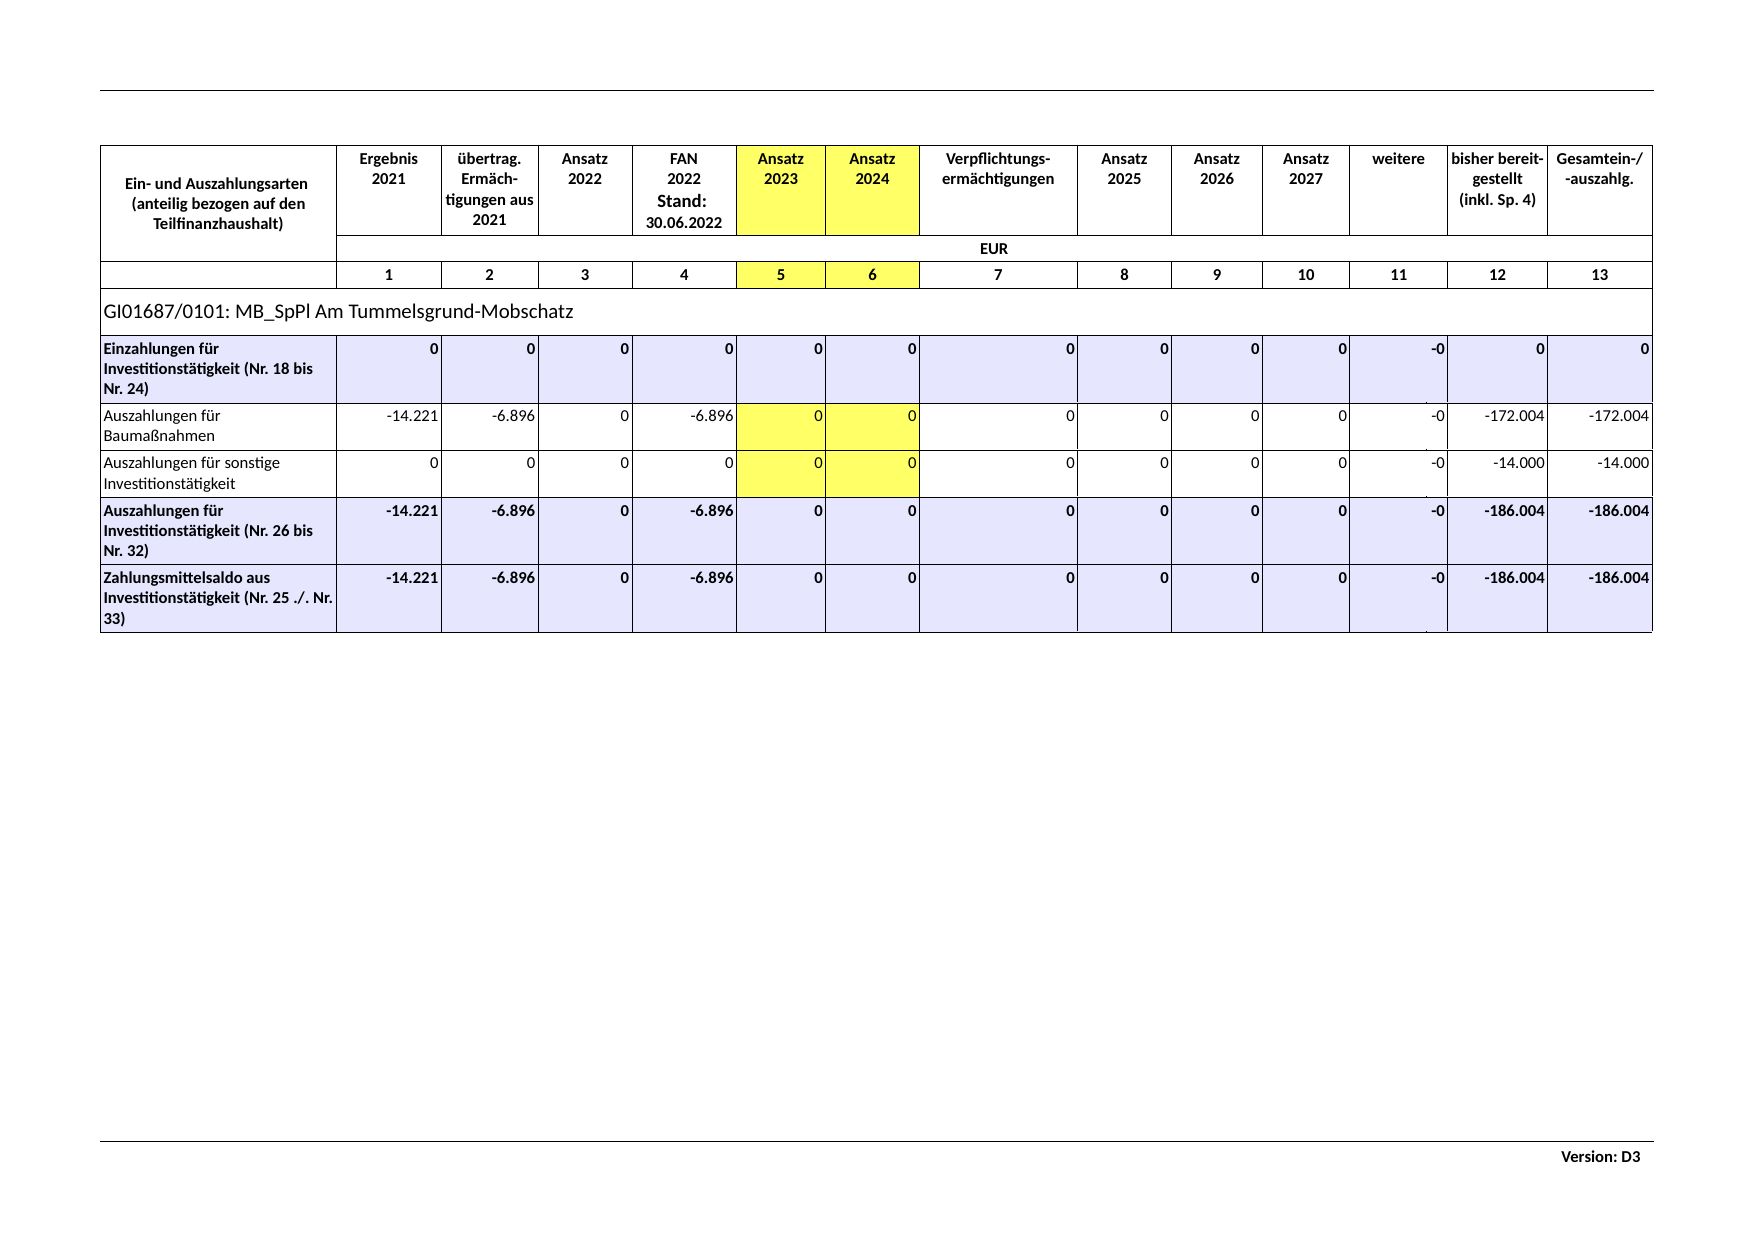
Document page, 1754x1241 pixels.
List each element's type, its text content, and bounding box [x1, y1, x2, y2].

table_cell 0 [1172, 404, 1262, 449]
table_cell -0 [1350, 498, 1447, 564]
table_cell 0 [826, 565, 919, 631]
table_cell 13 [1548, 262, 1652, 288]
table_cell 0 [539, 498, 632, 564]
table_cell 7 [920, 262, 1077, 288]
table_cell GI01687/0101: MB_SpPl Am Tummelsgrund-Mobschatz [101, 289, 1652, 335]
table_cell 0 [539, 336, 632, 402]
table_cell 0 [737, 336, 825, 402]
table_cell -6.896 [442, 565, 538, 631]
table_cell -14.221 [337, 404, 441, 449]
table_cell [101, 262, 336, 288]
table_cell 9 [1172, 262, 1262, 288]
table_cell 0 [337, 451, 441, 496]
table_cell -172.004 [1548, 404, 1652, 449]
table_cell 0 [737, 451, 825, 496]
table_cell 0 [737, 565, 825, 631]
table_cell 0 [1172, 451, 1262, 496]
table_header Gesamtein-/ -auszahlg. [1548, 146, 1652, 235]
table_header Ansatz 2024 [826, 146, 919, 235]
table_cell Einzahlungen für Investitionstätigkeit (Nr. 18 bis Nr. 24) [101, 336, 336, 402]
table_cell Auszahlungen für sonstige Investitionstätigkeit [101, 451, 336, 496]
table_cell 0 [1172, 565, 1262, 631]
table_cell 0 [1548, 336, 1652, 402]
table_cell 5 [737, 262, 825, 288]
table_cell -14.221 [337, 565, 441, 631]
table_cell -0 [1350, 404, 1447, 449]
table_cell -14.000 [1448, 451, 1547, 496]
table_cell 0 [826, 451, 919, 496]
table_cell -0 [1350, 336, 1447, 402]
table_cell 0 [1263, 498, 1349, 564]
table_cell 0 [737, 498, 825, 564]
table_cell 0 [337, 336, 441, 402]
table_cell 0 [826, 498, 919, 564]
table_cell -186.004 [1548, 565, 1652, 631]
table_cell 0 [1078, 565, 1171, 631]
table_cell 0 [539, 451, 632, 496]
table_cell -0 [1350, 451, 1447, 496]
table_cell 0 [1172, 498, 1262, 564]
table_cell 0 [539, 565, 632, 631]
table_header Ansatz 2026 [1172, 146, 1262, 235]
table_cell 0 [633, 336, 736, 402]
table_cell -14.221 [337, 498, 441, 564]
table_cell 0 [633, 451, 736, 496]
table_cell 0 [920, 336, 1077, 402]
table_header Ansatz 2022 [539, 146, 632, 235]
table_cell -14.000 [1548, 451, 1652, 496]
table_header Ein- und Auszahlungsarten (anteilig bezogen auf den Teilfinanzhaushalt) [101, 146, 336, 261]
table_cell -6.896 [633, 404, 736, 449]
table_cell 10 [1263, 262, 1349, 288]
table_cell 0 [737, 404, 825, 449]
table_header bisher bereit-gestellt (inkl. Sp. 4) [1448, 146, 1547, 235]
table_cell -0 [1350, 565, 1447, 631]
table_cell 8 [1078, 262, 1171, 288]
table_cell 0 [1263, 565, 1349, 631]
table_cell 0 [826, 404, 919, 449]
table_cell -6.896 [442, 498, 538, 564]
table_header Ansatz 2025 [1078, 146, 1171, 235]
table_cell 0 [1078, 451, 1171, 496]
table_cell -186.004 [1448, 498, 1547, 564]
table_cell EUR [337, 236, 1652, 261]
table_cell 0 [1078, 404, 1171, 449]
table_cell 11 [1350, 262, 1447, 288]
table_cell 0 [920, 565, 1077, 631]
table_cell 0 [1078, 498, 1171, 564]
table_cell Auszahlungen für Investitionstätigkeit (Nr. 26 bis Nr. 32) [101, 498, 336, 564]
table_cell 0 [826, 336, 919, 402]
table_header übertrag. Ermäch-tigungen aus 2021 [442, 146, 538, 235]
table_cell -6.896 [442, 404, 538, 449]
table_cell 1 [337, 262, 441, 288]
table_header Ergebnis 2021 [337, 146, 441, 235]
table_cell Zahlungsmittelsaldo aus Investitionstätigkeit (Nr. 25 ./. Nr. 33) [101, 565, 336, 631]
table_cell 0 [1172, 336, 1262, 402]
table_header FAN 2022 Stand: 30.06.2022 [633, 146, 736, 235]
table_cell 0 [442, 336, 538, 402]
table_cell -172.004 [1448, 404, 1547, 449]
table_cell 0 [1078, 336, 1171, 402]
table_cell Auszahlungen für Baumaßnahmen [101, 404, 336, 449]
table_cell -186.004 [1548, 498, 1652, 564]
table_cell 0 [1448, 336, 1547, 402]
table_cell 0 [1263, 404, 1349, 449]
table_cell 0 [1263, 451, 1349, 496]
table_cell 0 [539, 404, 632, 449]
table_cell -6.896 [633, 565, 736, 631]
table_cell -186.004 [1448, 565, 1547, 631]
table_cell 12 [1448, 262, 1547, 288]
table_header weitere [1350, 146, 1447, 235]
table_cell 4 [633, 262, 736, 288]
table_cell 3 [539, 262, 632, 288]
table_header Ansatz 2027 [1263, 146, 1349, 235]
table_cell 6 [826, 262, 919, 288]
table_cell 0 [1263, 336, 1349, 402]
table_cell 0 [920, 498, 1077, 564]
table_header Verpflichtungs-ermächtigungen [920, 146, 1077, 235]
table_cell 0 [920, 451, 1077, 496]
table_cell 0 [442, 451, 538, 496]
table_header Ansatz 2023 [737, 146, 825, 235]
table_cell 2 [442, 262, 538, 288]
table_cell 0 [920, 404, 1077, 449]
table_cell -6.896 [633, 498, 736, 564]
